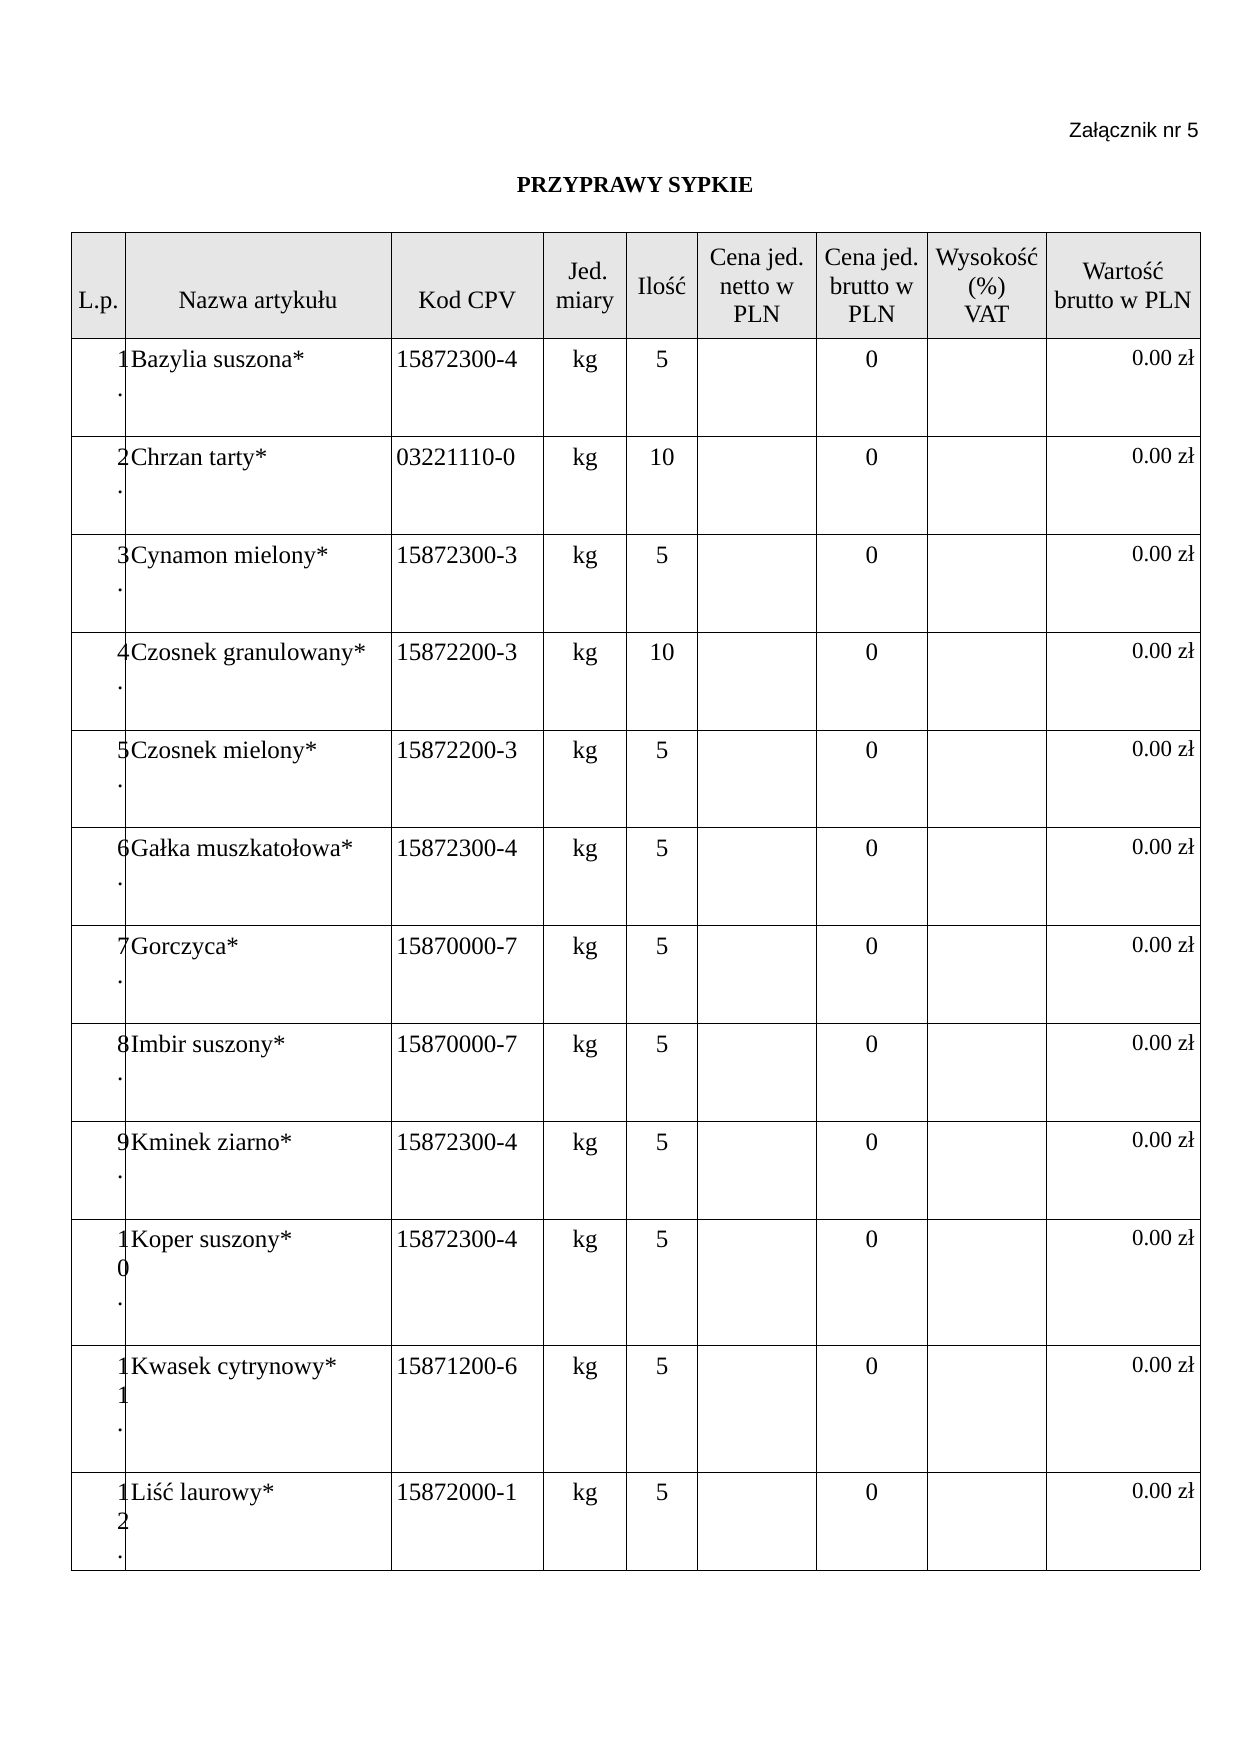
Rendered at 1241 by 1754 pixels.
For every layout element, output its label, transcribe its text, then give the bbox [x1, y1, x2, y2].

table_cell [72, 1024, 125, 1121]
table_cell [928, 828, 1046, 925]
table_cell [72, 731, 125, 827]
table_cell 0 [817, 926, 927, 1023]
table_cell 0 [817, 1473, 927, 1569]
table_cell [928, 339, 1046, 436]
table_cell 5 [627, 731, 697, 827]
table_cell Imbir suszony* [126, 1024, 391, 1121]
table_cell Czosnek granulowany* [126, 633, 391, 729]
table_cell [928, 1220, 1046, 1345]
table_cell 15872300-3 [392, 535, 543, 632]
table_header Wartość brutto w PLN [1047, 233, 1200, 338]
table_header Wysokość (%) VAT [928, 233, 1046, 338]
table_cell 0,00 zł [1047, 437, 1200, 534]
table_header L.p. [72, 233, 125, 338]
table_cell 15872300-4 [392, 1122, 543, 1218]
table_cell [928, 437, 1046, 534]
table_cell 0 [817, 1024, 927, 1121]
table_header Ilość [627, 233, 697, 338]
table_cell [698, 339, 816, 436]
table_cell [72, 633, 125, 729]
table_cell 0 [817, 1220, 927, 1345]
table_cell 5 [627, 1346, 697, 1472]
table_header Jed. miary [544, 233, 626, 338]
table_cell 10 [627, 437, 697, 534]
table_cell [928, 1024, 1046, 1121]
table_cell [72, 1220, 125, 1345]
table_cell 03221110-0 [392, 437, 543, 534]
table_cell 10 [627, 633, 697, 729]
table_cell [72, 535, 125, 632]
table_cell 0,00 zł [1047, 535, 1200, 632]
table_cell 0 [817, 437, 927, 534]
table_cell 0 [817, 633, 927, 729]
table_cell kg [544, 926, 626, 1023]
table_cell [72, 1473, 125, 1569]
table_cell Kminek ziarno* [126, 1122, 391, 1218]
table_cell 15870000-7 [392, 926, 543, 1023]
table_cell kg [544, 437, 626, 534]
table_cell kg [544, 633, 626, 729]
table_cell 5 [627, 339, 697, 436]
table_cell [698, 1220, 816, 1345]
table_cell kg [544, 1220, 626, 1345]
table_cell Czosnek mielony* [126, 731, 391, 827]
table_header Nazwa artykułu [126, 233, 391, 338]
table_cell 0,00 zł [1047, 828, 1200, 925]
table_cell 0,00 zł [1047, 339, 1200, 436]
table_cell 15872300-4 [392, 1220, 543, 1345]
table_cell [698, 1346, 816, 1472]
table_cell 5 [627, 926, 697, 1023]
table_cell 0,00 zł [1047, 1220, 1200, 1345]
table_cell Kwasek cytrynowy* [126, 1346, 391, 1472]
table_cell 15872200-3 [392, 633, 543, 729]
table_header Kod CPV [392, 233, 543, 338]
table_cell [928, 731, 1046, 827]
table_cell kg [544, 731, 626, 827]
table_cell [72, 828, 125, 925]
table_cell Liść laurowy* [126, 1473, 391, 1569]
table_cell [928, 1473, 1046, 1569]
table_cell kg [544, 828, 626, 925]
table_header Cena jed. brutto w PLN [817, 233, 927, 338]
table_cell [698, 828, 816, 925]
table_cell 0,00 zł [1047, 1122, 1200, 1218]
table_cell Gałka muszkatołowa* [126, 828, 391, 925]
table_cell [72, 437, 125, 534]
table_cell [698, 731, 816, 827]
table_cell 5 [627, 1122, 697, 1218]
table_cell 5 [627, 1220, 697, 1345]
table_cell 0,00 zł [1047, 1346, 1200, 1472]
table_cell Gorczyca* [126, 926, 391, 1023]
table_cell [928, 1122, 1046, 1218]
table_cell kg [544, 339, 626, 436]
table_cell [72, 1122, 125, 1218]
table_cell [120, 841, 125, 855]
table_cell 0 [817, 828, 927, 925]
table_cell 15872300-4 [392, 828, 543, 925]
table_cell 5 [627, 828, 697, 925]
table_cell [698, 535, 816, 632]
table_cell 15872300-4 [392, 339, 543, 436]
table_cell 0 [817, 1122, 927, 1218]
table_cell Chrzan tarty* [126, 437, 391, 534]
table_cell 0,00 zł [1047, 731, 1200, 827]
table_cell 15870000-7 [392, 1024, 543, 1121]
table_cell [928, 535, 1046, 632]
table_cell [72, 926, 125, 1023]
table_cell [928, 1346, 1046, 1472]
table_cell kg [544, 1473, 626, 1569]
table_cell 15872000-1 [392, 1473, 543, 1569]
table_cell [72, 339, 125, 436]
table_header Cena jed. netto w PLN [698, 233, 816, 338]
table_cell Koper suszony* [126, 1220, 391, 1345]
table_cell 5 [627, 1024, 697, 1121]
table_cell [698, 926, 816, 1023]
table_cell kg [544, 1024, 626, 1121]
table_cell [698, 1473, 816, 1569]
table_cell [698, 1024, 816, 1121]
table_cell Bazylia suszona* [126, 339, 391, 436]
table_cell [928, 926, 1046, 1023]
table_cell 15871200-6 [392, 1346, 543, 1472]
table_cell 5 [627, 1473, 697, 1569]
table_cell kg [544, 535, 626, 632]
table_cell 0,00 zł [1047, 633, 1200, 729]
table_cell kg [544, 1122, 626, 1218]
table_cell [72, 1346, 125, 1472]
table_cell 0 [817, 1346, 927, 1472]
table_cell 0 [817, 339, 927, 436]
table_cell Cynamon mielony* [126, 535, 391, 632]
table_cell 0 [817, 731, 927, 827]
text PRZYPRAWY SYPKIE [71, 172, 1198, 198]
table_cell 15872200-3 [392, 731, 543, 827]
table_cell 0,00 zł [1047, 1473, 1200, 1569]
table_cell 5 [627, 535, 697, 632]
table_cell 0 [817, 535, 927, 632]
table_cell [698, 1122, 816, 1218]
table_cell kg [544, 1346, 626, 1472]
table_cell [698, 437, 816, 534]
table_cell [698, 633, 816, 729]
table_cell 0,00 zł [1047, 926, 1200, 1023]
table_cell 0,00 zł [1047, 1024, 1200, 1121]
table_cell [928, 633, 1046, 729]
